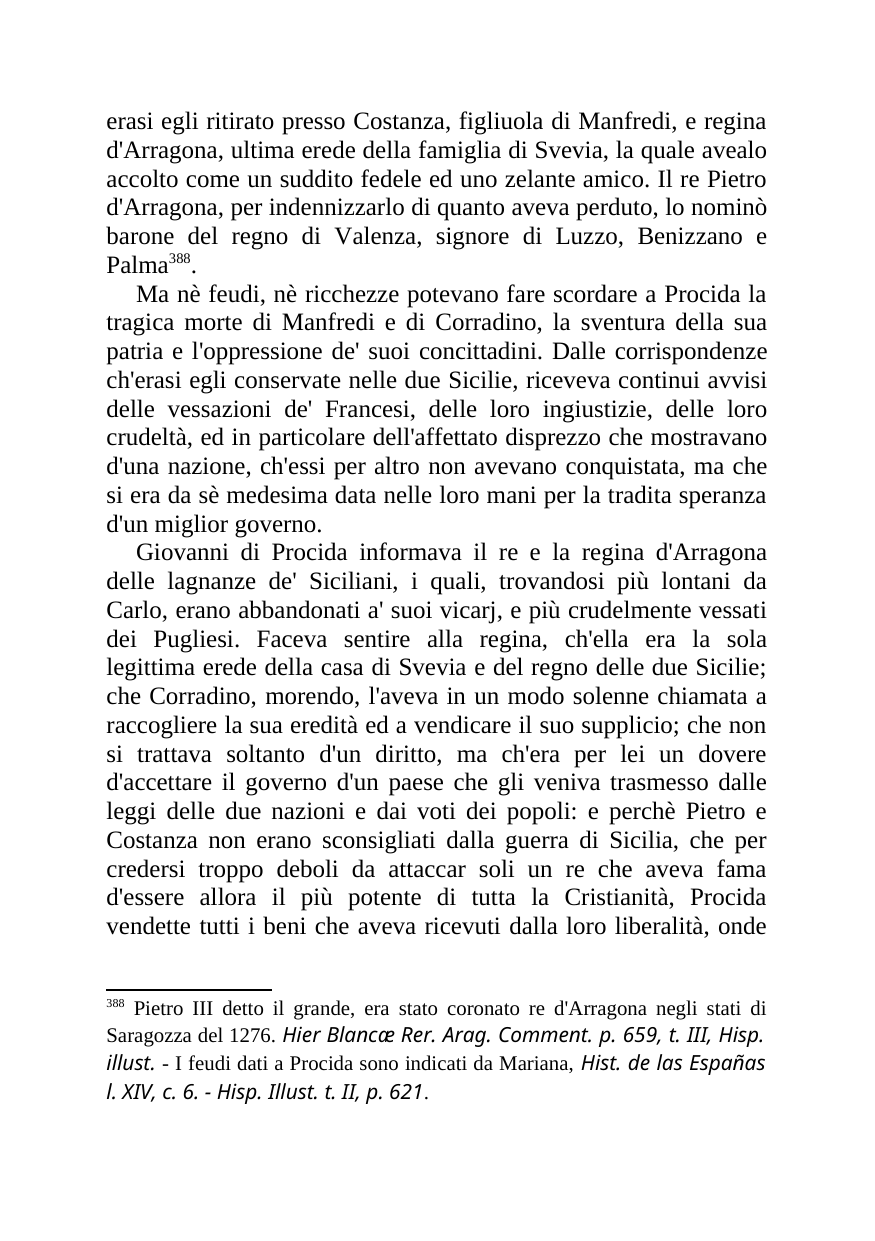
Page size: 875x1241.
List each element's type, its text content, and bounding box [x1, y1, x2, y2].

text Giovanni di Procida informava il re e la regina d'Arragona delle lagnanze de' Siciliani, i quali, trovandosi più lontani da Carlo, erano abbandonati a' suoi vicarj, e più crudelmente vessati dei Pugliesi. Faceva sentire alla regina, ch'ella era la sola legittima erede della casa di Svevia e del regno delle due Sicilie; che Corradino, morendo, l'aveva in un modo solenne chiamata a raccogliere la sua eredità ed a vendicare il suo supplicio; che non si trattava soltanto d'un diritto, ma ch'era per lei un dovere d'accettare il governo d'un paese che gli veniva trasmesso dalle leggi delle due nazioni e dai voti dei popoli: e perchè Pietro e Costanza non erano sconsigliati dalla guerra di Sicilia, che per credersi troppo deboli da attaccar soli un re che aveva fama d'essere allora il più potente di tutta la Cristianità, Procida vendette tutti i beni che aveva ricevuti dalla loro liberalità, onde [106, 537, 768, 940]
text Ma nè feudi, nè ricchezze potevano fare scordare a Procida la tragica morte di Manfredi e di Corradino, la sventura della sua patria e l'oppressione de' suoi concittadini. Dalle corrispondenze ch'erasi egli conservate nelle due Sicilie, riceveva continui avvisi delle vessazioni de' Francesi, delle loro ingiustizie, delle loro crudeltà, ed in particolare dell'affettato disprezzo che mostravano d'una nazione, ch'essi per altro non avevano conquistata, ma che si era da sè medesima data nelle loro mani per la tradita speranza d'un miglior governo. [106, 279, 768, 537]
text Pietro III detto il grande, era stato coronato re d'Arragona negli stati di Saragozza del 1276. Hier Blancæ Rer. Arag. Comment. p. 659, t. III, Hisp. illust. - I feudi dati a Procida sono indicati da Mariana, Hist. de las Españas l. XIV, c. 6. - Hisp. Illust. t. II, p. 621. [106, 996, 768, 1105]
text erasi egli ritirato presso Costanza, figliuola di Manfredi, e regina d'Arragona, ultima erede della famiglia di Svevia, la quale avealo accolto come un suddito fedele ed uno zelante amico. Il re Pietro d'Arragona, per indennizzarlo di quanto aveva perduto, lo nominò barone del regno di Valenza, signore di Luzzo, Benizzano e Palma. [106, 106, 768, 279]
